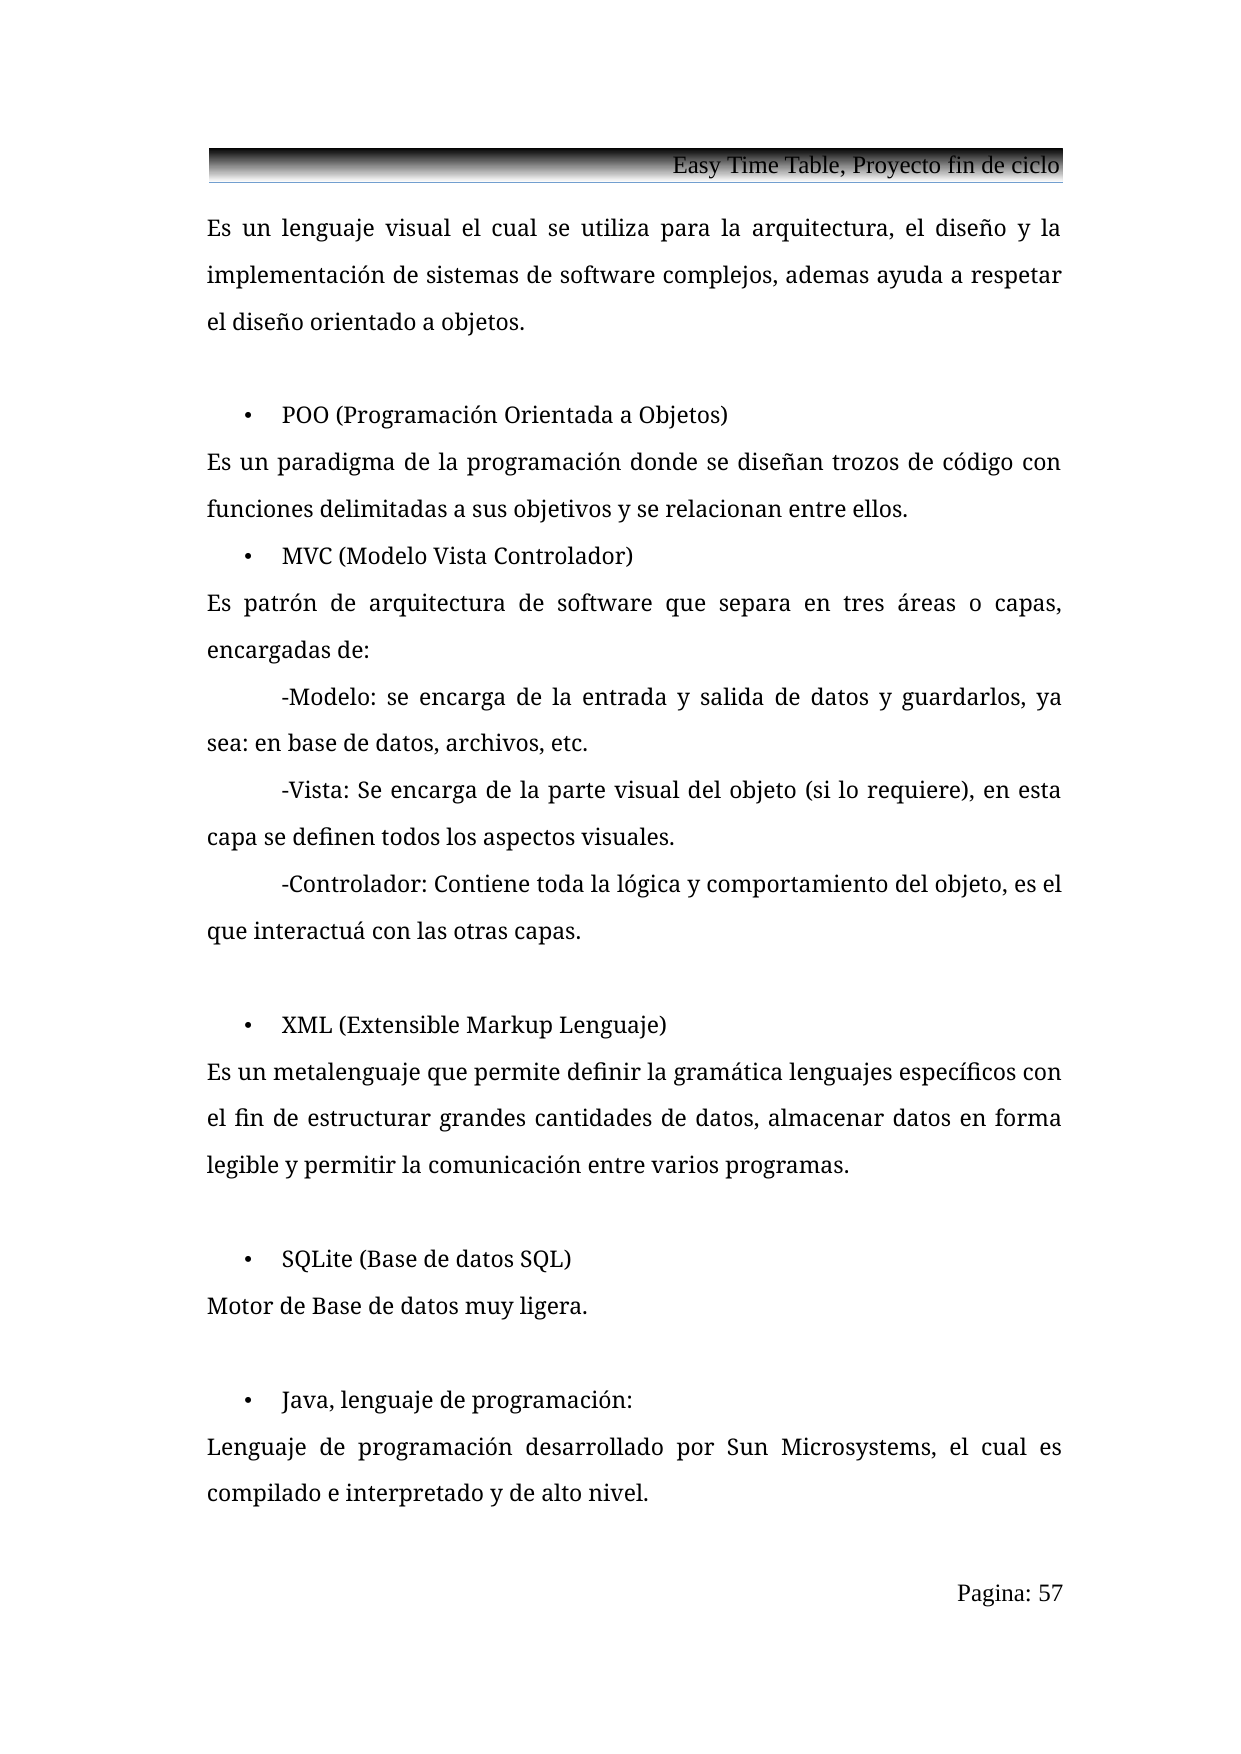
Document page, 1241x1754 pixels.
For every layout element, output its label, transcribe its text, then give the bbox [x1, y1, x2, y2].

text Es un lenguaje visual el cual se utiliza para la arquitectura, el diseño y la implementación de sistemas de software complejos, ademas ayuda a respetar el diseño orientado a objetos. [207, 212, 1063, 337]
text Es un paradigma de la programación donde se diseñan trozos de código con funciones delimitadas a sus objetivos y se relacionan entre ellos. [207, 446, 1063, 524]
text -Vista: Se encarga de la parte visual del objeto (si lo requiere), en esta capa se definen todos los aspectos visuales. [207, 774, 1063, 852]
text -Modelo: se encarga de la entrada y salida de datos y guardarlos, ya sea: en base de datos, archivos, etc. [207, 681, 1063, 759]
list XML (Extensible Markup Lenguaje) [244, 1009, 1063, 1040]
list Java, lenguaje de programación: [244, 1384, 1063, 1415]
text -Controlador: Contiene toda la lógica y comportamiento del objeto, es el que interactuá con las otras capas. [207, 868, 1063, 946]
text Lenguaje de programación desarrollado por Sun Microsystems, el cual es compilado e interpretado y de alto nivel. [207, 1431, 1063, 1509]
text Motor de Base de datos muy ligera. [207, 1290, 1063, 1321]
list MVC (Modelo Vista Controlador) [244, 540, 1063, 571]
list SQLite (Base de datos SQL) [244, 1243, 1063, 1274]
text Es patrón de arquitectura de software que separa en tres áreas o capas, encargadas de: [207, 587, 1063, 665]
list POO (Programación Orientada a Objetos) [244, 399, 1063, 431]
text Es un metalenguaje que permite definir la gramática lenguajes específicos con el fin de estructurar grandes cantidades de datos, almacenar datos en forma legible y permitir la comunicación entre varios programas. [207, 1056, 1063, 1181]
